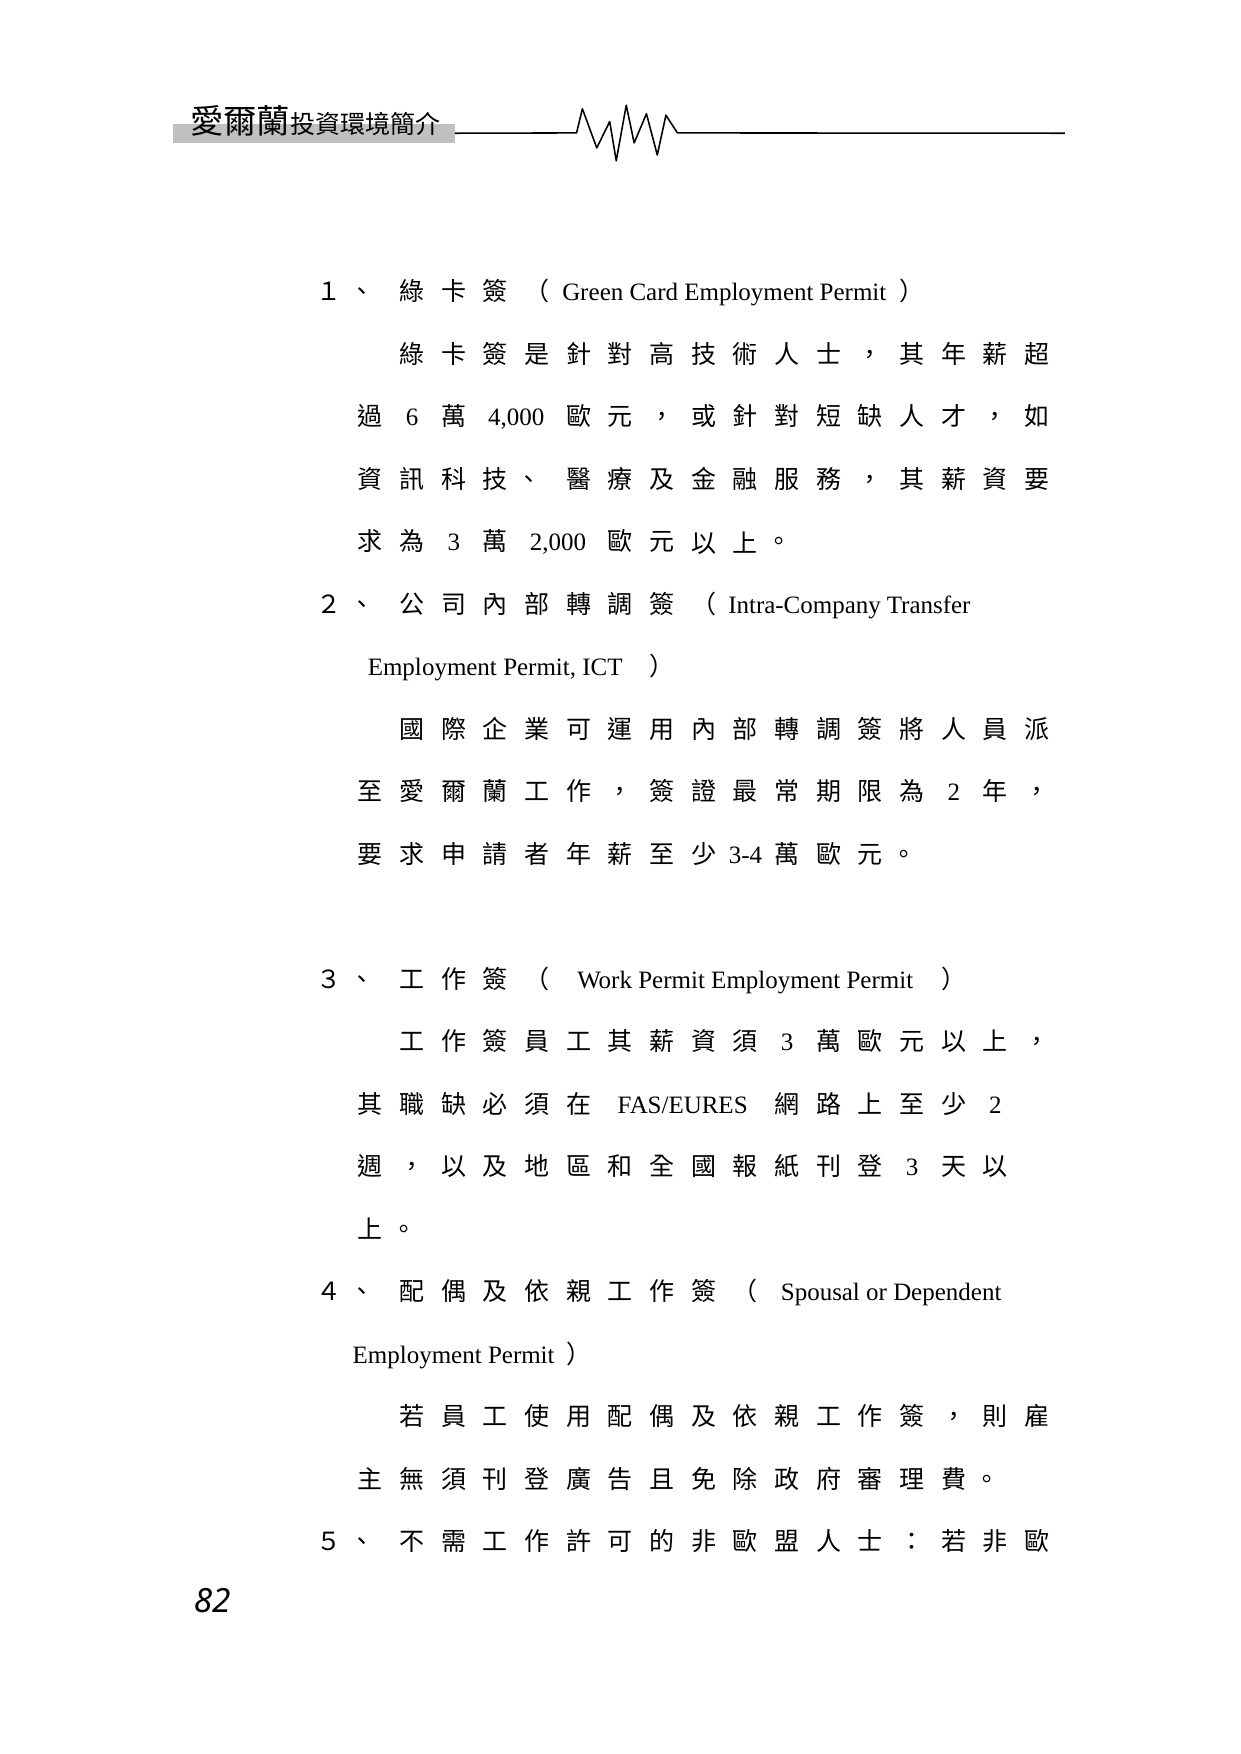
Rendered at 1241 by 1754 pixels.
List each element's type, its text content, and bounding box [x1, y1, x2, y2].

text ３、工作簽（Work Permit Employment Permit） [281, 938, 1058, 1000]
text 工作簽員工其薪資須3萬歐元以上，其職缺必須在FAS/EURES網路上至少2週，以及地區和全國報紙刊登3天以上。 [330, 1000, 1058, 1250]
text 綠卡簽是針對高技術人士，其年薪超過6萬4,000歐元，或針對短缺人才，如資訊科技、醫療及金融服務，其薪資要求為3萬2,000歐元以上。 [330, 313, 1058, 563]
text １、綠卡簽（Green Card Employment Permit） [281, 250, 1058, 313]
text ５、不需工作許可的非歐盟人士：若非歐 [281, 1500, 1058, 1563]
text 若員工使用配偶及依親工作簽，則雇主無須刊登廣告且免除政府審理費。 [330, 1375, 1058, 1500]
text ２、公司內部轉調簽（Intra-Company Transfer Employment Permit, ICT） [281, 563, 1058, 688]
text 國際企業可運用內部轉調簽將人員派至愛爾蘭工作，簽證最常期限為2年，要求申請者年薪至少3-4萬歐元。 [330, 688, 1058, 875]
text ４、配偶及依親工作簽（Spousal or Dependent Employment Permit） [281, 1250, 1058, 1375]
